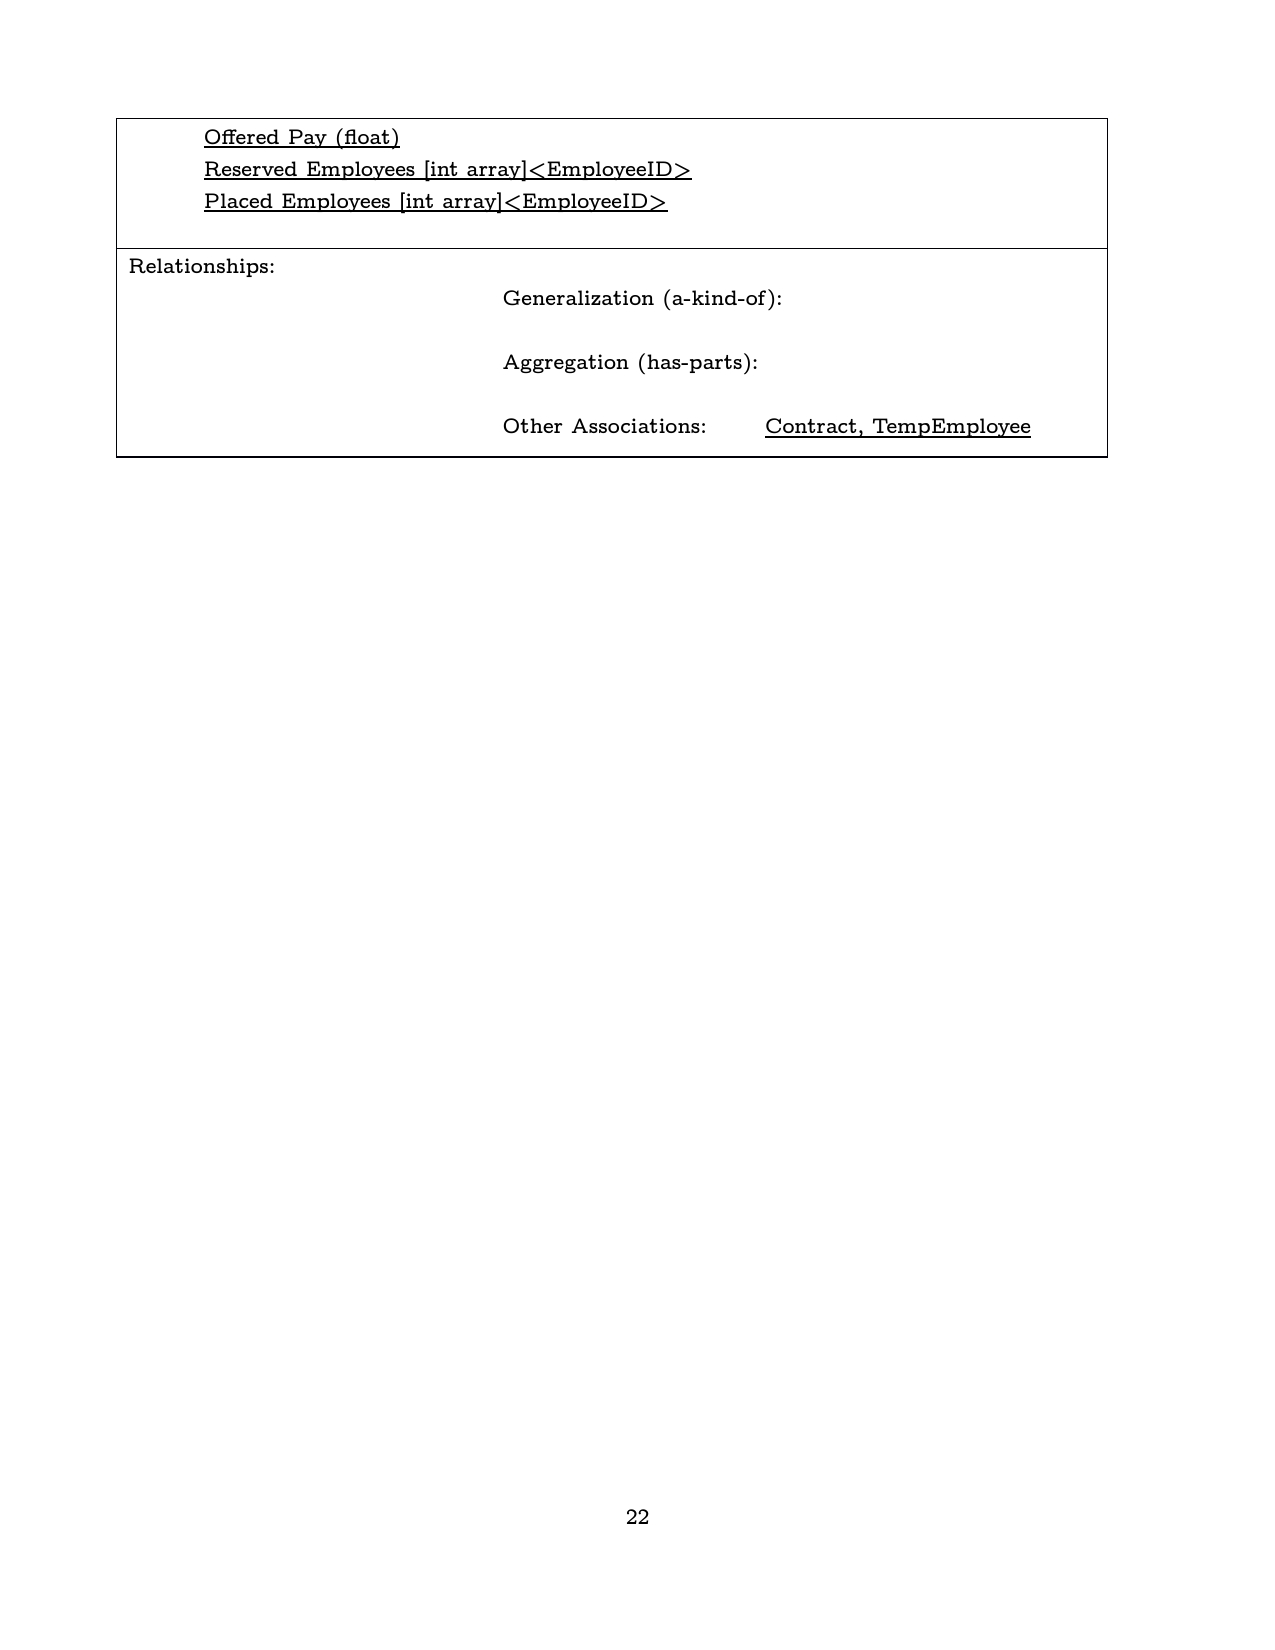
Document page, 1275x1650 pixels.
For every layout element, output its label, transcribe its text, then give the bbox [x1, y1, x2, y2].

table_header Offered Pay (float) Reserved Employees [int array]<EmployeeID> Placed Employees [int array]<EmployeeID> [117, 119, 1107, 247]
table_cell Relationships: Generalization (a-kind-of): Aggregation (has-parts): Other Associations: Contract, TempEmployee [117, 249, 1107, 456]
